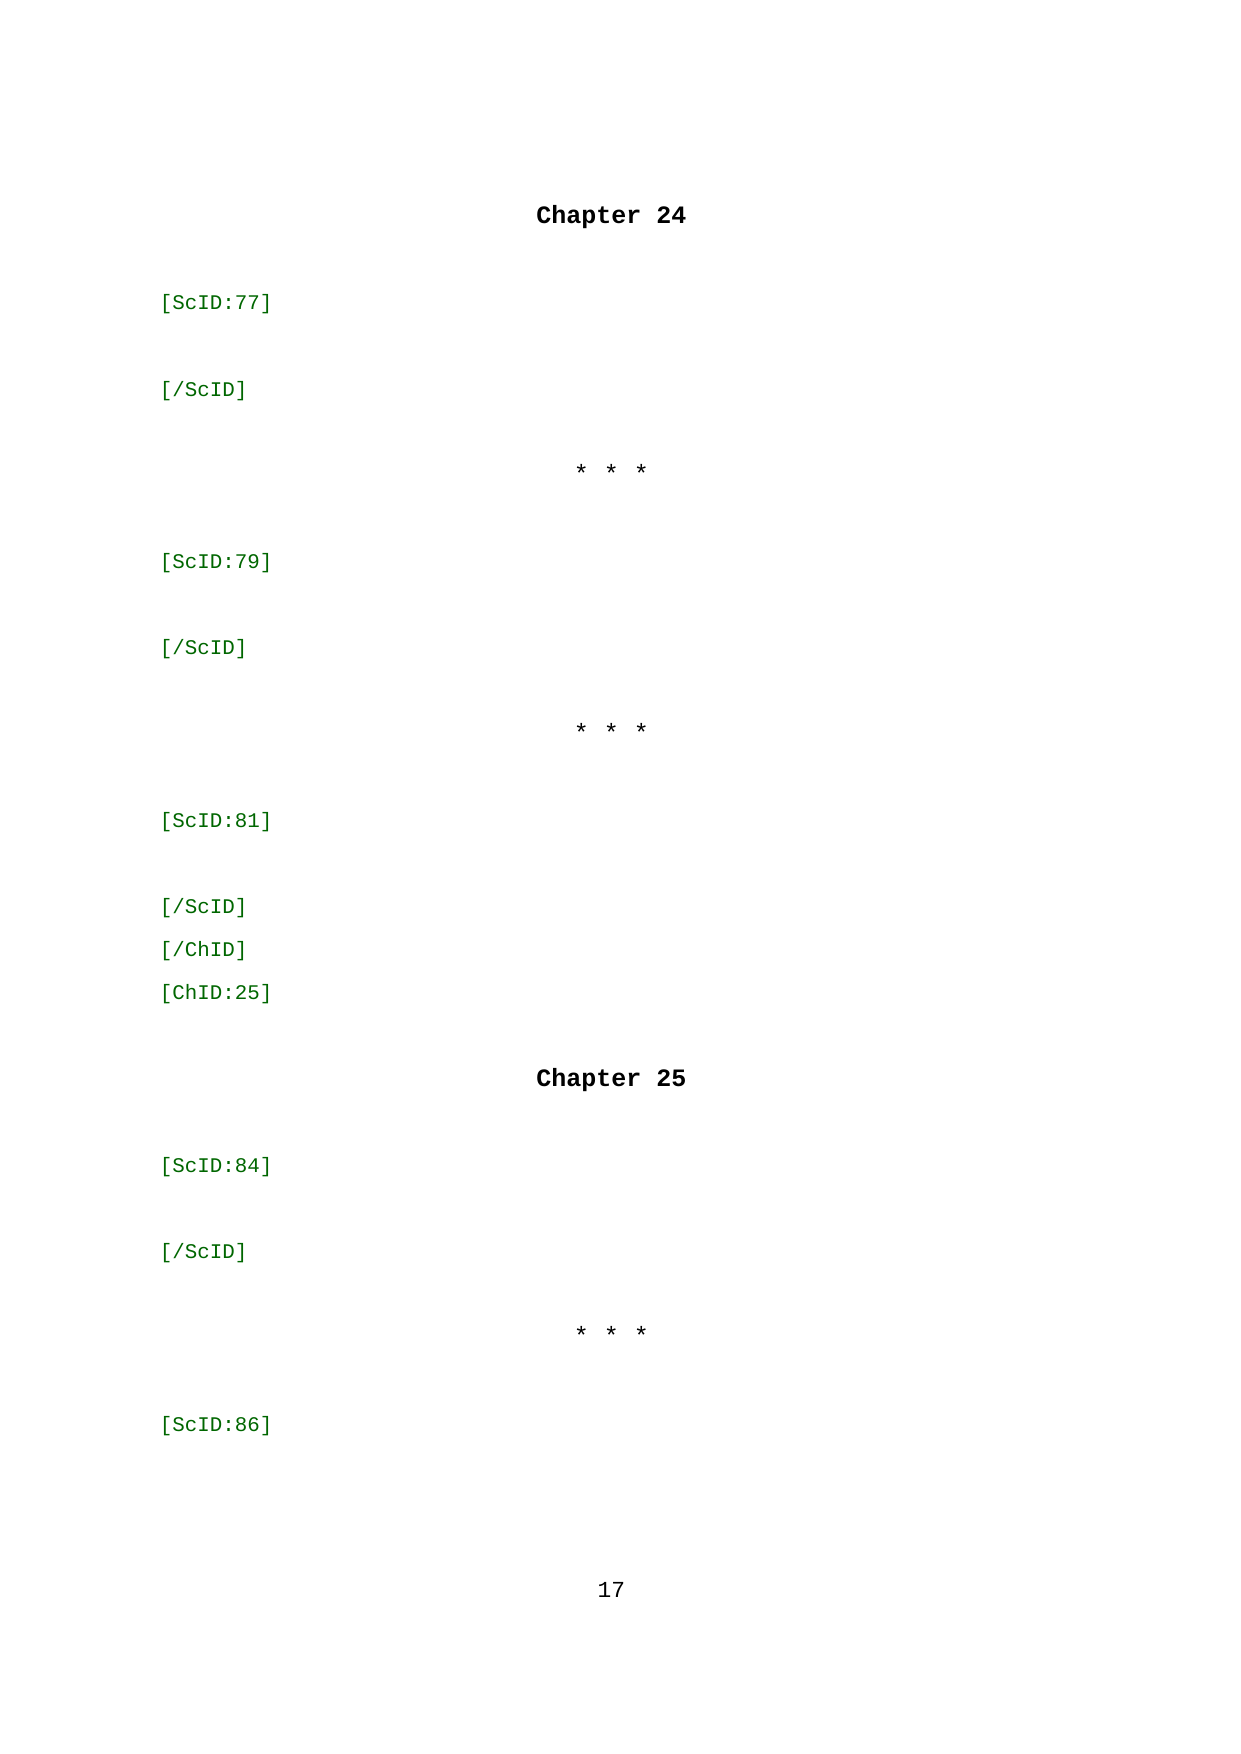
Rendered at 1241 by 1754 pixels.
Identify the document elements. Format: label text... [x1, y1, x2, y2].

subtitle Chapter 25 [159, 1051, 1063, 1094]
text [/ChID] [159, 922, 1063, 965]
subtitle Chapter 24 [159, 189, 1063, 232]
text [/ScID] [159, 1224, 1063, 1267]
subtitle * * * [159, 1310, 1063, 1353]
text [/ScID] [159, 879, 1063, 922]
text [ChID:25] [159, 965, 1063, 1008]
subtitle * * * [159, 448, 1063, 491]
text [/ScID] [159, 361, 1063, 404]
text [ScID:81] [159, 793, 1063, 836]
text [ScID:86] [159, 1396, 1063, 1439]
text [ScID:77] [159, 275, 1063, 318]
text [ScID:79] [159, 534, 1063, 577]
subtitle * * * [159, 706, 1063, 749]
text [ScID:84] [159, 1138, 1063, 1181]
text [/ScID] [159, 620, 1063, 663]
